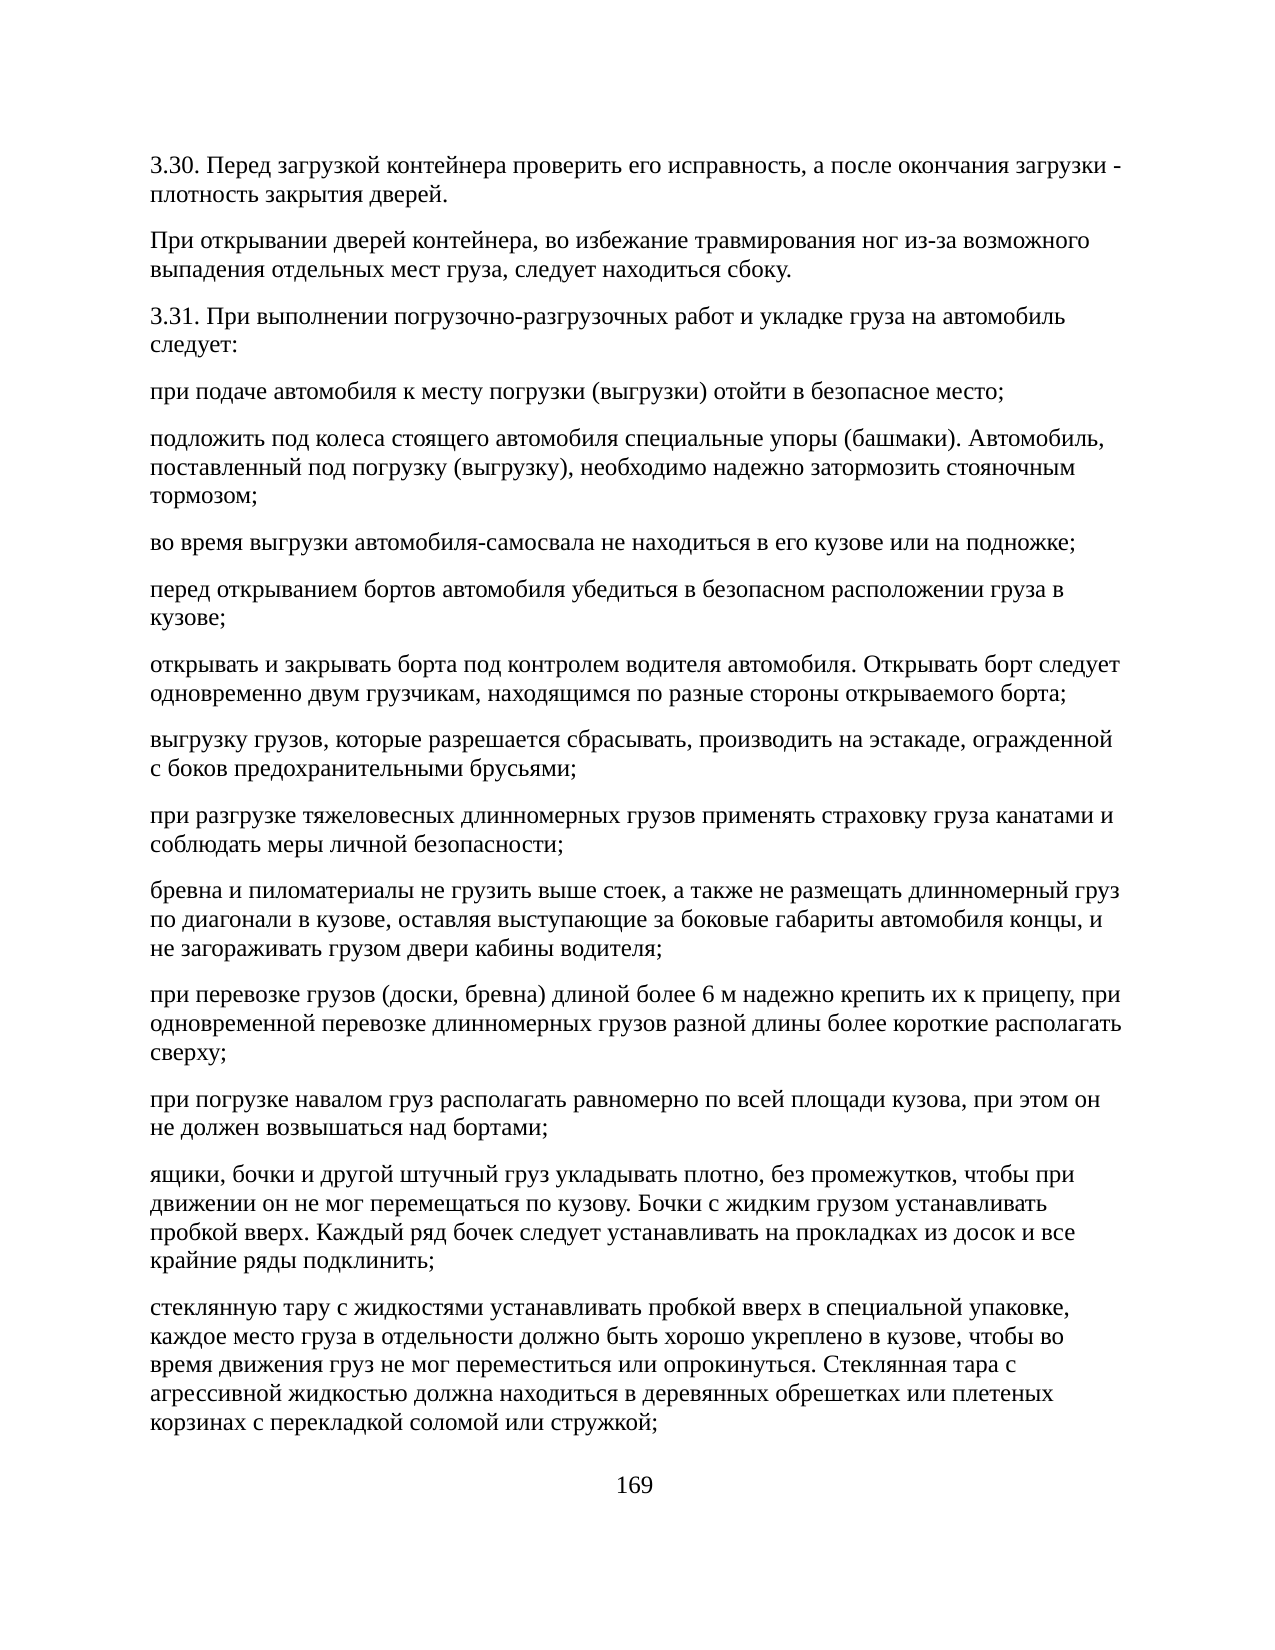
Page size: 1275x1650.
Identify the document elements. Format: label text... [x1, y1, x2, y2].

text во время выгрузки автомобиля-самосвала не находиться в его кузове или на подножке; [150, 527, 1125, 556]
text при подаче автомобиля к месту погрузки (выгрузки) отойти в безопасное место; [150, 376, 1125, 405]
text перед открыванием бортов автомобиля убедиться в безопасном расположении груза в кузове; [150, 574, 1125, 631]
text при перевозке грузов (доски, бревна) длиной более 6 м надежно крепить их к прицепу, при одновременной перевозке длинномерных грузов разной длины более короткие располагать сверху; [150, 979, 1125, 1066]
text открывать и закрывать борта под контролем водителя автомобиля. Открывать борт следует одновременно двум грузчикам, находящимся по разные стороны открываемого борта; [150, 649, 1125, 707]
text подложить под колеса стоящего автомобиля специальные упоры (башмаки). Автомобиль, поставленный под погрузку (выгрузку), необходимо надежно затормозить стояночным тормозом; [150, 423, 1125, 509]
text ящики, бочки и другой штучный груз укладывать плотно, без промежутков, чтобы при движении он не мог перемещаться по кузову. Бочки с жидким грузом устанавливать пробкой вверх. Каждый ряд бочек следует устанавливать на прокладках из досок и все крайние ряды подклинить; [150, 1159, 1125, 1274]
text бревна и пиломатериалы не грузить выше стоек, а также не размещать длинномерный груз по диагонали в кузове, оставляя выступающие за боковые габариты автомобиля концы, и не загораживать грузом двери кабины водителя; [150, 875, 1125, 962]
text при разгрузке тяжеловесных длинномерных грузов применять страховку груза канатами и соблюдать меры личной безопасности; [150, 800, 1125, 857]
text При открывании дверей контейнера, во избежание травмирования ног из-за возможного выпадения отдельных мест груза, следует находиться сбоку. [150, 225, 1125, 283]
text стеклянную тару с жидкостями устанавливать пробкой вверх в специальной упаковке, каждое место груза в отдельности должно быть хорошо укреплено в кузове, чтобы во время движения груз не мог переместиться или опрокинуться. Стеклянная тара с агрессивной жидкостью должна находиться в деревянных обрешетках или плетеных корзинах с перекладкой соломой или стружкой; [150, 1292, 1125, 1436]
text выгрузку грузов, которые разрешается сбрасывать, производить на эстакаде, огражденной с боков предохранительными брусьями; [150, 724, 1125, 782]
text 3.30. Перед загрузкой контейнера проверить его исправность, а после окончания загрузки - плотность закрытия дверей. [150, 150, 1125, 207]
text при погрузке навалом груз располагать равномерно по всей площади кузова, при этом он не должен возвышаться над бортами; [150, 1084, 1125, 1141]
text 3.31. При выполнении погрузочно-разгрузочных работ и укладке груза на автомобиль следует: [150, 301, 1125, 358]
